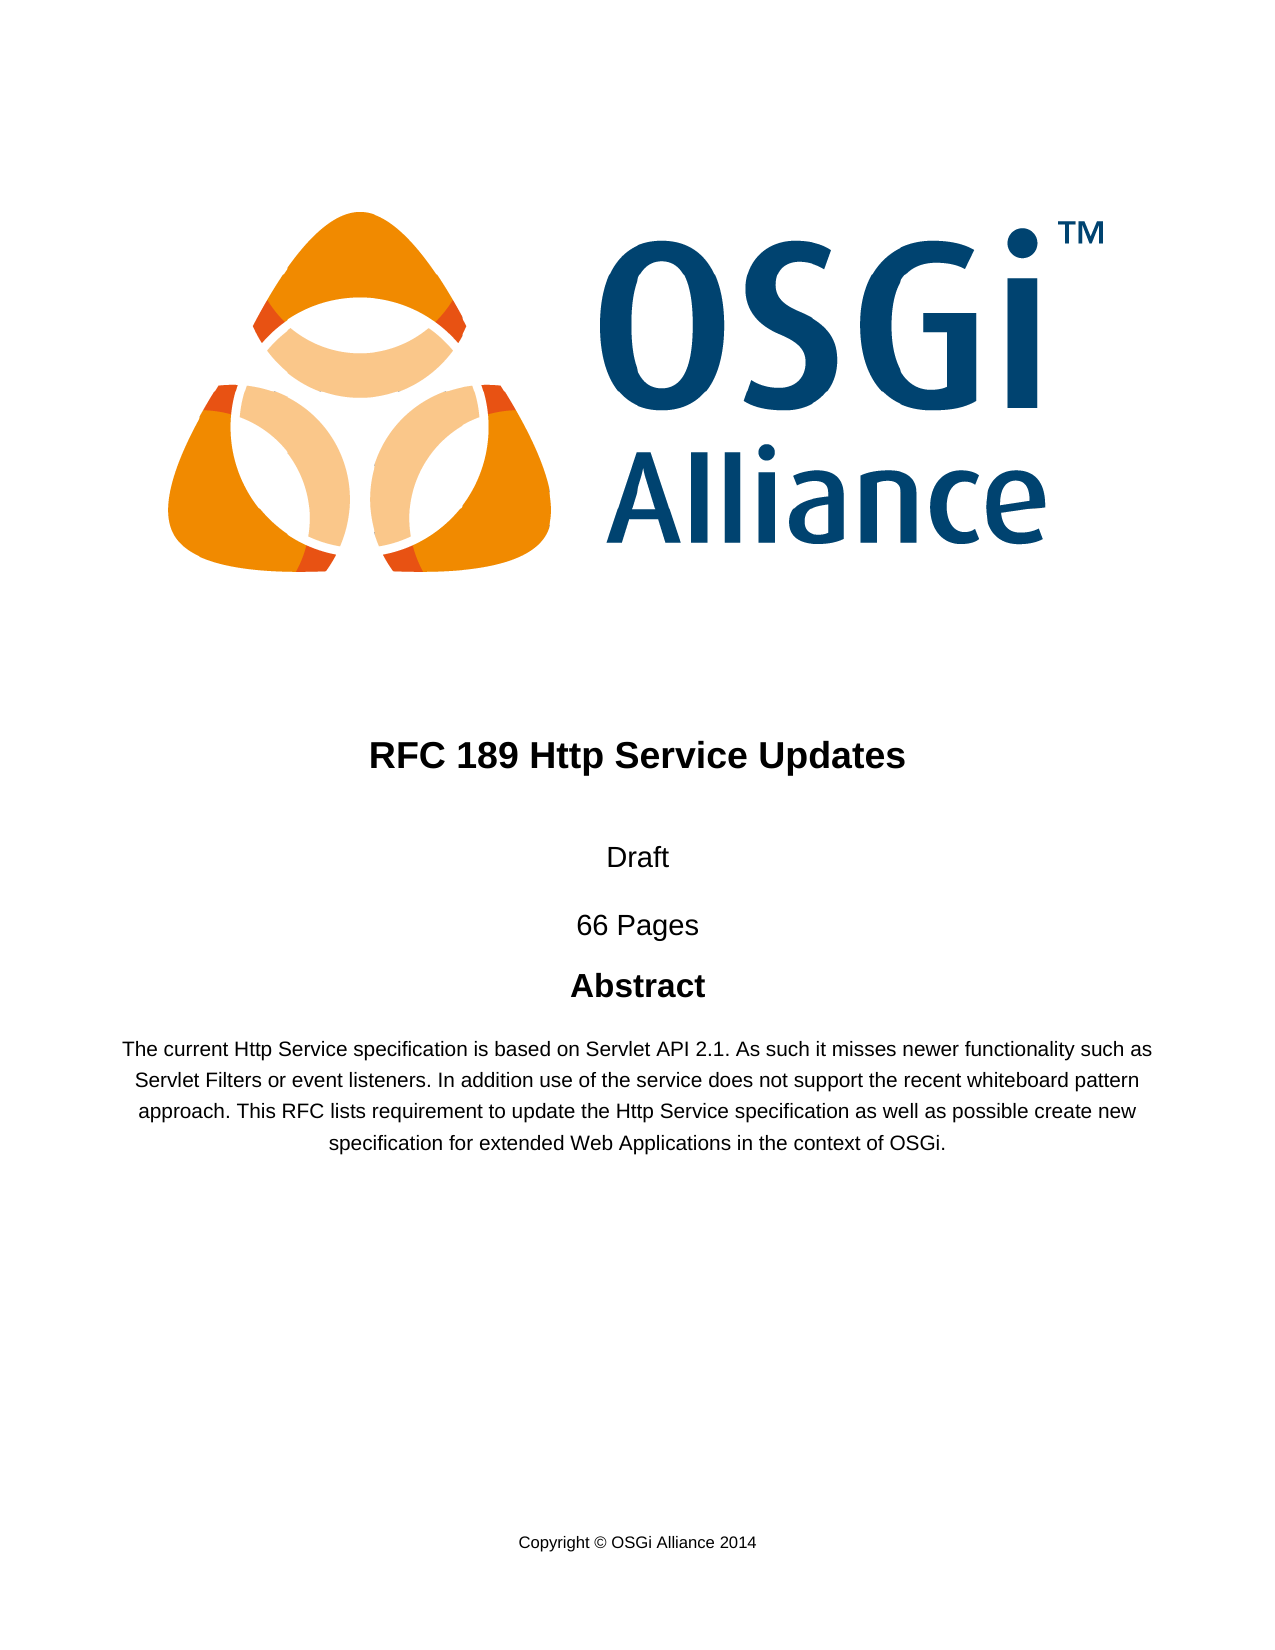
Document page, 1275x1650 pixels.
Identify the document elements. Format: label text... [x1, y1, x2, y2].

text The current Http Service specification is based on Servlet API 2.1. As such it misses newer functionality such as Servlet Filters or event listeners. In addition use of the service does not support the recent whiteboard pattern approach. This RFC lists requirement to update the Http Service specification as well as possible create new specification for extended Web Applications in the context of OSGi. [112, 1029, 1162, 1154]
title Draft 78 Pages [112, 841, 1162, 941]
picture [112, 158, 1163, 626]
text Abstract [112, 966, 1162, 1004]
title RFC 189 Http Service Updates [112, 733, 1162, 776]
